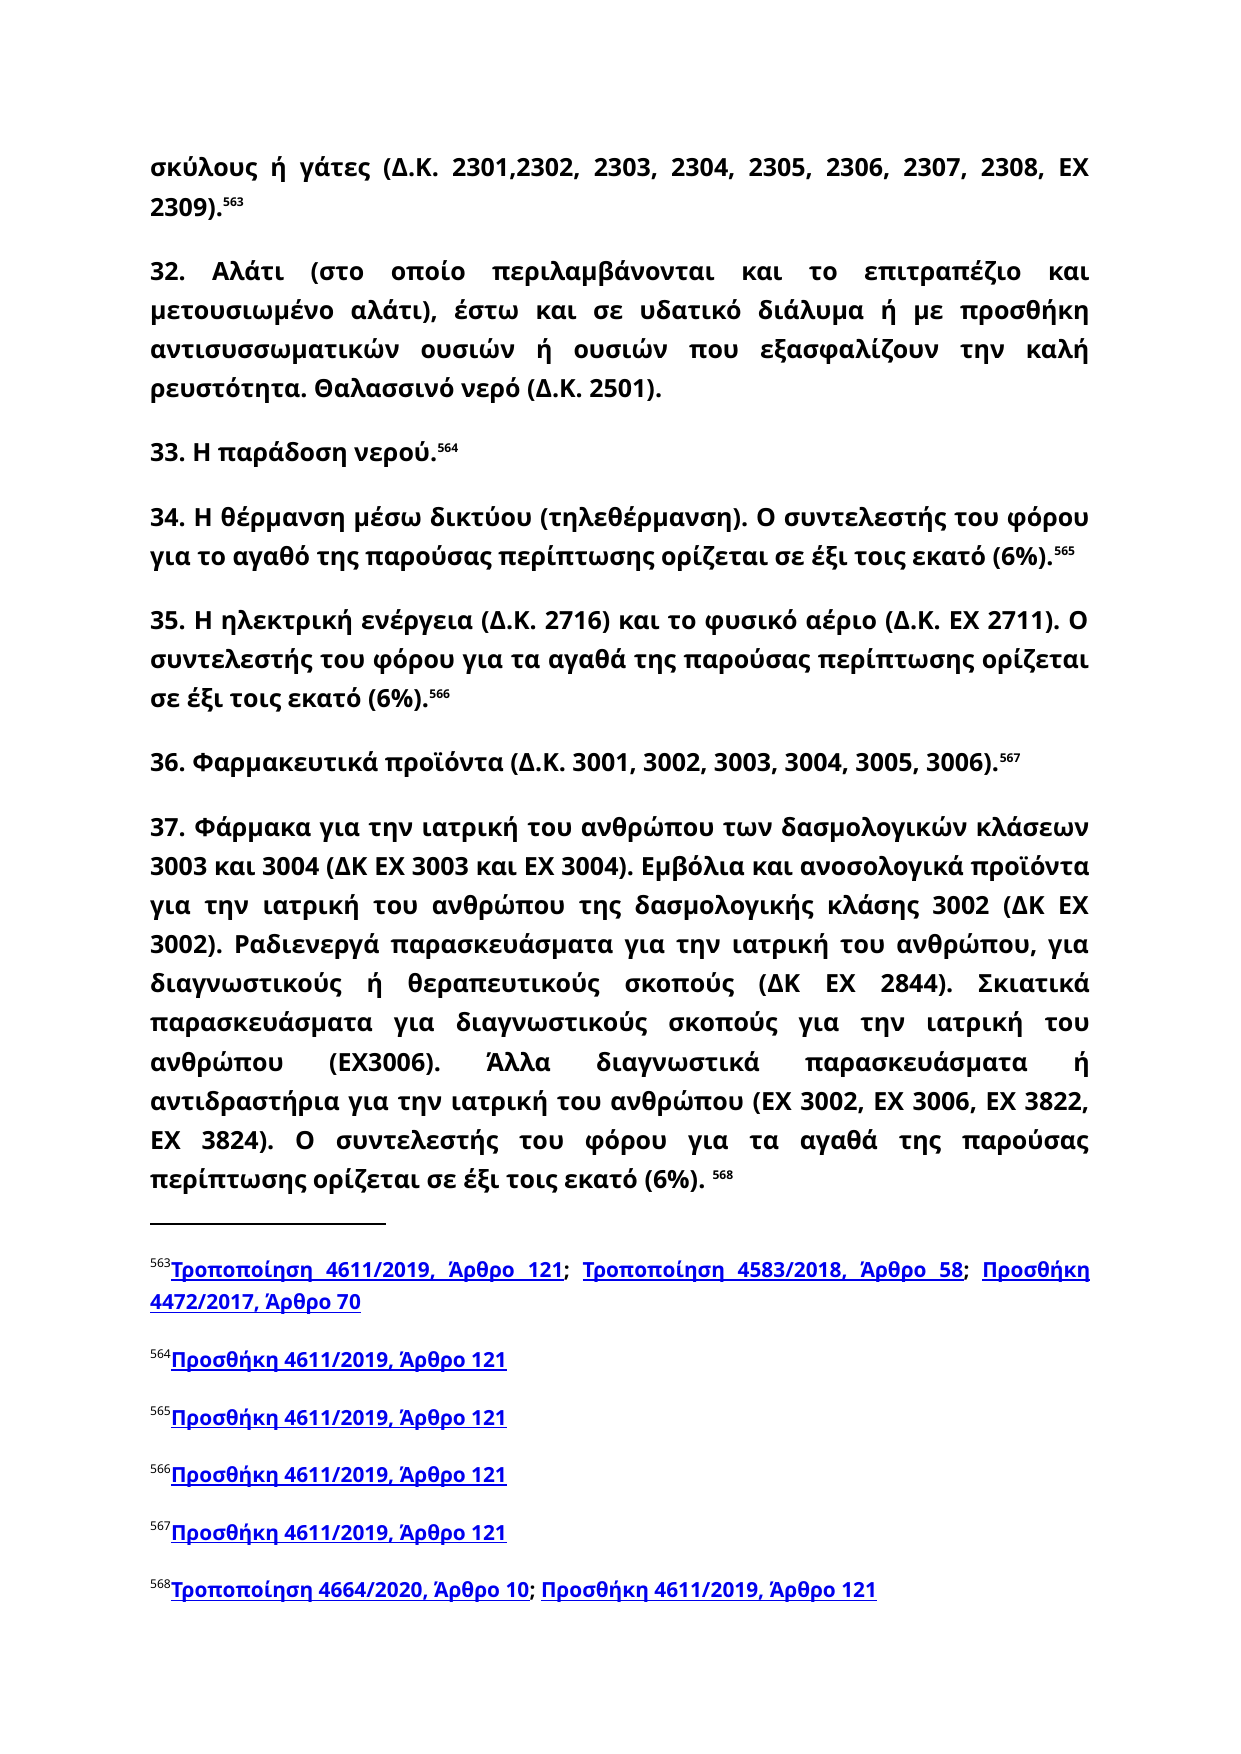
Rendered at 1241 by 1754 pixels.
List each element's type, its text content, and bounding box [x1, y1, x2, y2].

text Προσθήκη 4611/2019, Άρθρο 121 [150, 1345, 1090, 1373]
text Προσθήκη 4611/2019, Άρθρο 121 [150, 1460, 1090, 1489]
text 33. Η παράδοση νερού. [150, 435, 1090, 469]
text 32. Αλάτι (στο οποίο περιλαμβάνονται και το επιτραπέζιο και μετουσιωμένο αλάτι), έστω και σε υδατικό διάλυμα ή με προσθήκη αντισυσσωματικών ουσιών ή ουσιών που εξασφαλίζουν την καλή ρευστότητα. Θαλασσινό νερό (Δ.Κ. 2501). [150, 253, 1090, 405]
text 34. Η θέρμανση μέσω δικτύου (τηλεθέρμανση). Ο συντελεστής του φόρου για το αγαθό της παρούσας περίπτωσης ορίζεται σε έξι τοις εκατό (6%). [150, 499, 1090, 572]
text 37. Φάρμακα για την ιατρική του ανθρώπου των δασμολογικών κλάσεων 3003 και 3004 (ΔΚ ΕΧ 3003 και ΕΧ 3004). Εμβόλια και ανοσολογικά προϊόντα για την ιατρική του ανθρώπου της δασμολογικής κλάσης 3002 (ΔΚ ΕΧ 3002). Ραδιενεργά παρασκευάσματα για την ιατρική του ανθρώπου, για διαγνωστικούς ή θεραπευτικούς σκοπούς (ΔΚ ΕΧ 2844). Σκιατικά παρασκευάσματα για διαγνωστικούς σκοπούς για την ιατρική του ανθρώπου (ΕΧ3006). Άλλα διαγνωστικά παρασκευάσματα ή αντιδραστήρια για την ιατρική του ανθρώπου (ΕΧ 3002, ΕΧ 3006, ΕΧ 3822, ΕΧ 3824). Ο συντελεστής του φόρου για τα αγαθά της παρούσας περίπτωσης ορίζεται σε έξι τοις εκατό (6%). [150, 809, 1090, 1196]
text Τροποποίηση 4611/2019, Άρθρο 121; Τροποποίηση 4583/2018, Άρθρο 58; Προσθήκη 4472/2017, Άρθρο 70 [150, 1255, 1090, 1316]
text Τροποποίηση 4664/2020, Άρθρο 10; Προσθήκη 4611/2019, Άρθρο 121 [150, 1576, 1090, 1604]
text Προσθήκη 4611/2019, Άρθρο 121 [150, 1518, 1090, 1546]
text σκύλους ή γάτες (Δ.Κ. 2301,2302, 2303, 2304, 2305, 2306, 2307, 2308, ΕΧ 2309). [150, 150, 1090, 223]
text Προσθήκη 4611/2019, Άρθρο 121 [150, 1403, 1090, 1431]
text 35. Η ηλεκτρική ενέργεια (Δ.Κ. 2716) και το φυσικό αέριο (Δ.Κ. ΕΧ 2711). Ο συντελεστής του φόρου για τα αγαθά της παρούσας περίπτωσης ορίζεται σε έξι τοις εκατό (6%). [150, 602, 1090, 715]
text 36. Φαρμακευτικά προϊόντα (Δ.Κ. 3001, 3002, 3003, 3004, 3005, 3006). [150, 745, 1090, 779]
